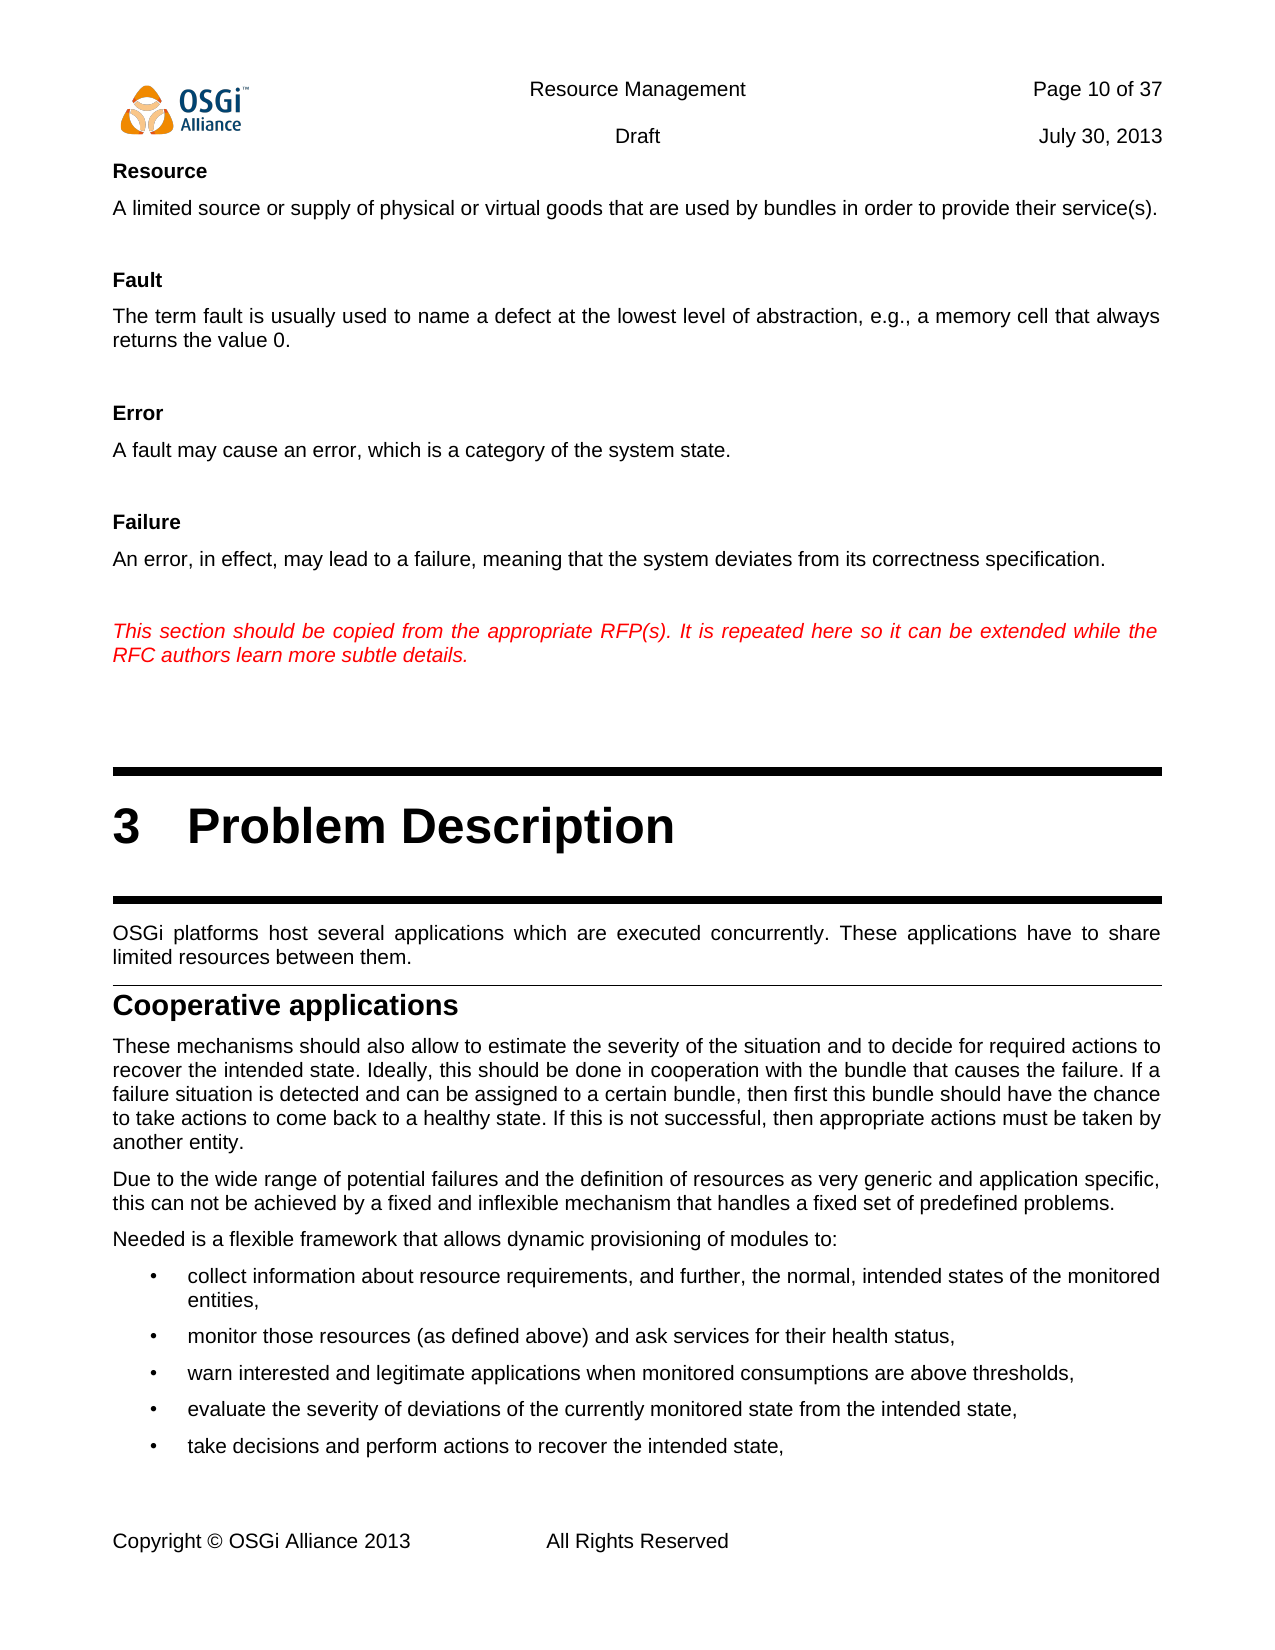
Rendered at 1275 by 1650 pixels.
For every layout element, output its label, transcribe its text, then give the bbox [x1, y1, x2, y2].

text A fault may cause an error, which is a category of the system state. [112, 437, 1162, 461]
text OSGi platforms host several applications which are executed concurrently. These applications have to share limited resources between them. [112, 921, 1162, 968]
subtitle Problem Description [112, 768, 1162, 904]
list monitor those resources (as defined above) and ask services for their health status, [150, 1324, 1162, 1348]
text This section should be copied from the appropriate RFP(s). It is repeated here so it can be extended while the RFC authors learn more subtle details. [112, 619, 1162, 667]
list collect information about resource requirements, and further, the normal, intended states of the monitored entities, [150, 1263, 1162, 1311]
text Resource [112, 159, 1162, 183]
subtitle Cooperative applications [112, 986, 1162, 1022]
picture [113, 78, 257, 142]
text Needed is a flexible framework that allows dynamic provisioning of modules to: [112, 1227, 1162, 1251]
list take decisions and perform actions to recover the intended state, [150, 1434, 1162, 1458]
text These mechanisms should also allow to estimate the severity of the situation and to decide for required actions to recover the intended state. Ideally, this should be done in cooperation with the bundle that causes the failure. If a failure situation is detected and can be assigned to a certain bundle, then first this bundle should have the chance to take actions to come back to a healthy state. If this is not successful, then appropriate actions must be taken by another entity. [112, 1034, 1162, 1154]
text Due to the wide range of potential failures and the definition of resources as very generic and application specific, this can not be achieved by a fixed and inflexible mechanism that handles a fixed set of predefined problems. [112, 1167, 1162, 1214]
text A limited source or supply of physical or virtual goods that are used by bundles in order to provide their service(s). [112, 195, 1162, 219]
list evaluate the severity of deviations of the currently monitored state from the intended state, [150, 1397, 1162, 1421]
list warn interested and legitimate applications when monitored consumptions are above thresholds, [150, 1361, 1162, 1384]
text The term fault is usually used to name a defect at the lowest level of abstraction, e.g., a memory cell that always returns the value 0. [112, 304, 1162, 352]
text Fault [112, 268, 1162, 292]
text Error [112, 401, 1162, 425]
text An error, in effect, may lead to a failure, meaning that the system deviates from its correctness specification. [112, 546, 1162, 570]
text Failure [112, 510, 1162, 534]
